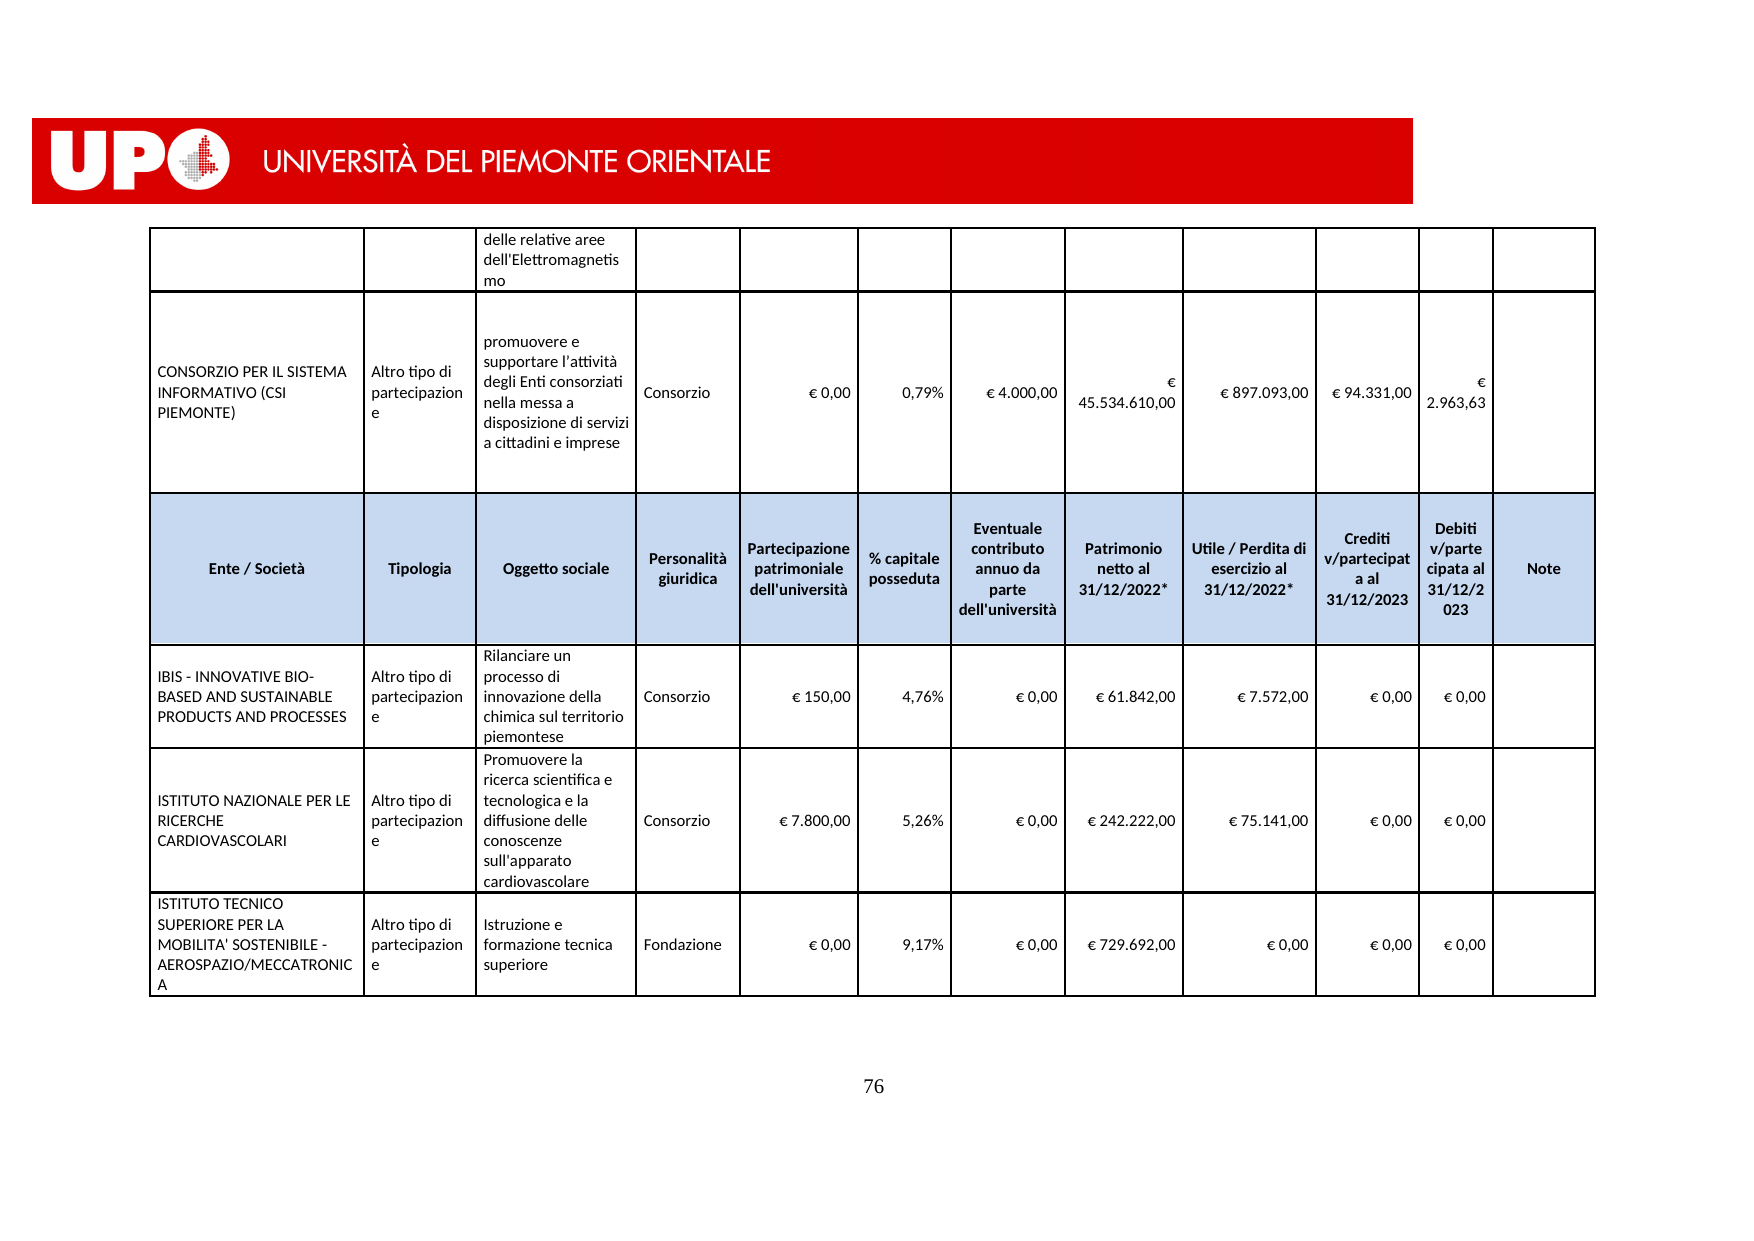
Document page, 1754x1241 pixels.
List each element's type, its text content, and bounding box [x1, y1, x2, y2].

table_cell € 45.534.610,00 [1066, 293, 1182, 492]
table_cell Consorzio [637, 293, 739, 492]
table_cell Oggetto sociale [477, 494, 635, 643]
table_cell Altro tipo di partecipazione [365, 293, 475, 492]
table_cell delle relative aree dell'Elettromagnetismo [477, 229, 635, 290]
table_cell 4,76% [859, 646, 950, 747]
table_cell € 729.692,00 [1066, 894, 1182, 995]
table_cell € 7.800,00 [741, 749, 857, 891]
table_cell Rilanciare un processo di innovazione della chimica sul territorio piemontese [477, 646, 635, 747]
table_cell [859, 229, 950, 290]
table_cell [1494, 229, 1594, 290]
table_cell % capitale posseduta [859, 494, 950, 643]
table_cell € 0,00 [1317, 894, 1418, 995]
table_cell 9,17% [859, 894, 950, 995]
table_cell ISTITUTO NAZIONALE PER LE RICERCHE CARDIOVASCOLARI [151, 749, 363, 891]
table_cell ISTITUTO TECNICO SUPERIORE PER LA MOBILITA' SOSTENIBILE - AEROSPAZIO/MECCATRONICA [151, 894, 363, 995]
table_cell [1420, 229, 1492, 290]
table_cell Consorzio [637, 646, 739, 747]
table_cell Tipologia [365, 494, 475, 643]
table_cell € 2.963,63 [1420, 293, 1492, 492]
table_cell [952, 229, 1064, 290]
table_cell [1494, 646, 1594, 747]
table_cell [1317, 229, 1418, 290]
table_cell 0,79% [859, 293, 950, 492]
table_cell Crediti v/partecipata al 31/12/2023 [1317, 494, 1418, 643]
table_cell promuovere e supportare l’attività degli Enti consorziati nella messa a disposizione di servizi a cittadini e imprese [477, 293, 635, 492]
table_cell € 0,00 [1420, 646, 1492, 747]
table_cell 5,26% [859, 749, 950, 891]
table_cell [1066, 229, 1182, 290]
table_cell [1494, 293, 1594, 492]
table_cell Partecipazione patrimoniale dell'università [741, 494, 857, 643]
table_cell CONSORZIO PER IL SISTEMA INFORMATIVO (CSI PIEMONTE) [151, 293, 363, 492]
table_cell Altro tipo di partecipazione [365, 646, 475, 747]
table_cell Altro tipo di partecipazione [365, 749, 475, 891]
table_cell IBIS - INNOVATIVE BIO-BASED AND SUSTAINABLE PRODUCTS AND PROCESSES [151, 646, 363, 747]
table_cell € 94.331,00 [1317, 293, 1418, 492]
table_cell [1494, 894, 1594, 995]
table_cell € 242.222,00 [1066, 749, 1182, 891]
table_cell [151, 229, 363, 290]
table_cell Altro tipo di partecipazione [365, 894, 475, 995]
table_cell Ente / Società [151, 494, 363, 643]
table_cell € 897.093,00 [1184, 293, 1315, 492]
table_cell € 0,00 [1317, 749, 1418, 891]
table_cell € 0,00 [741, 894, 857, 995]
table_cell [637, 229, 739, 290]
table_cell € 0,00 [1420, 894, 1492, 995]
table_cell € 0,00 [952, 894, 1064, 995]
table_cell € 0,00 [952, 646, 1064, 747]
table_cell Patrimonio netto al 31/12/2022* [1066, 494, 1182, 643]
table_cell [365, 229, 475, 290]
table_cell € 0,00 [1184, 894, 1315, 995]
table_cell € 0,00 [741, 293, 857, 492]
table_cell € 150,00 [741, 646, 857, 747]
table_cell [1184, 229, 1315, 290]
table_cell € 75.141,00 [1184, 749, 1315, 891]
table_cell Consorzio [637, 749, 739, 891]
table_cell € 61.842,00 [1066, 646, 1182, 747]
table_cell € 0,00 [1317, 646, 1418, 747]
table_cell Promuovere la ricerca scientifica e tecnologica e la diffusione delle conoscenze sull'apparato cardiovascolare [477, 749, 635, 891]
table_cell Fondazione [637, 894, 739, 995]
table_cell Utile / Perdita di esercizio al 31/12/2022* [1184, 494, 1315, 643]
table_cell € 4.000,00 [952, 293, 1064, 492]
table_cell € 7.572,00 [1184, 646, 1315, 747]
table_cell [1494, 749, 1594, 891]
table_cell Note [1494, 494, 1594, 643]
table_cell Personalità giuridica [637, 494, 739, 643]
table_cell Debiti v/partecipata al 31/12/2023 [1420, 494, 1492, 643]
table_cell € 0,00 [1420, 749, 1492, 891]
table_cell € 0,00 [952, 749, 1064, 891]
table_cell [741, 229, 857, 290]
table_cell Istruzione e formazione tecnica superiore [477, 894, 635, 995]
table_cell Eventuale contributo annuo da parte dell'università [952, 494, 1064, 643]
